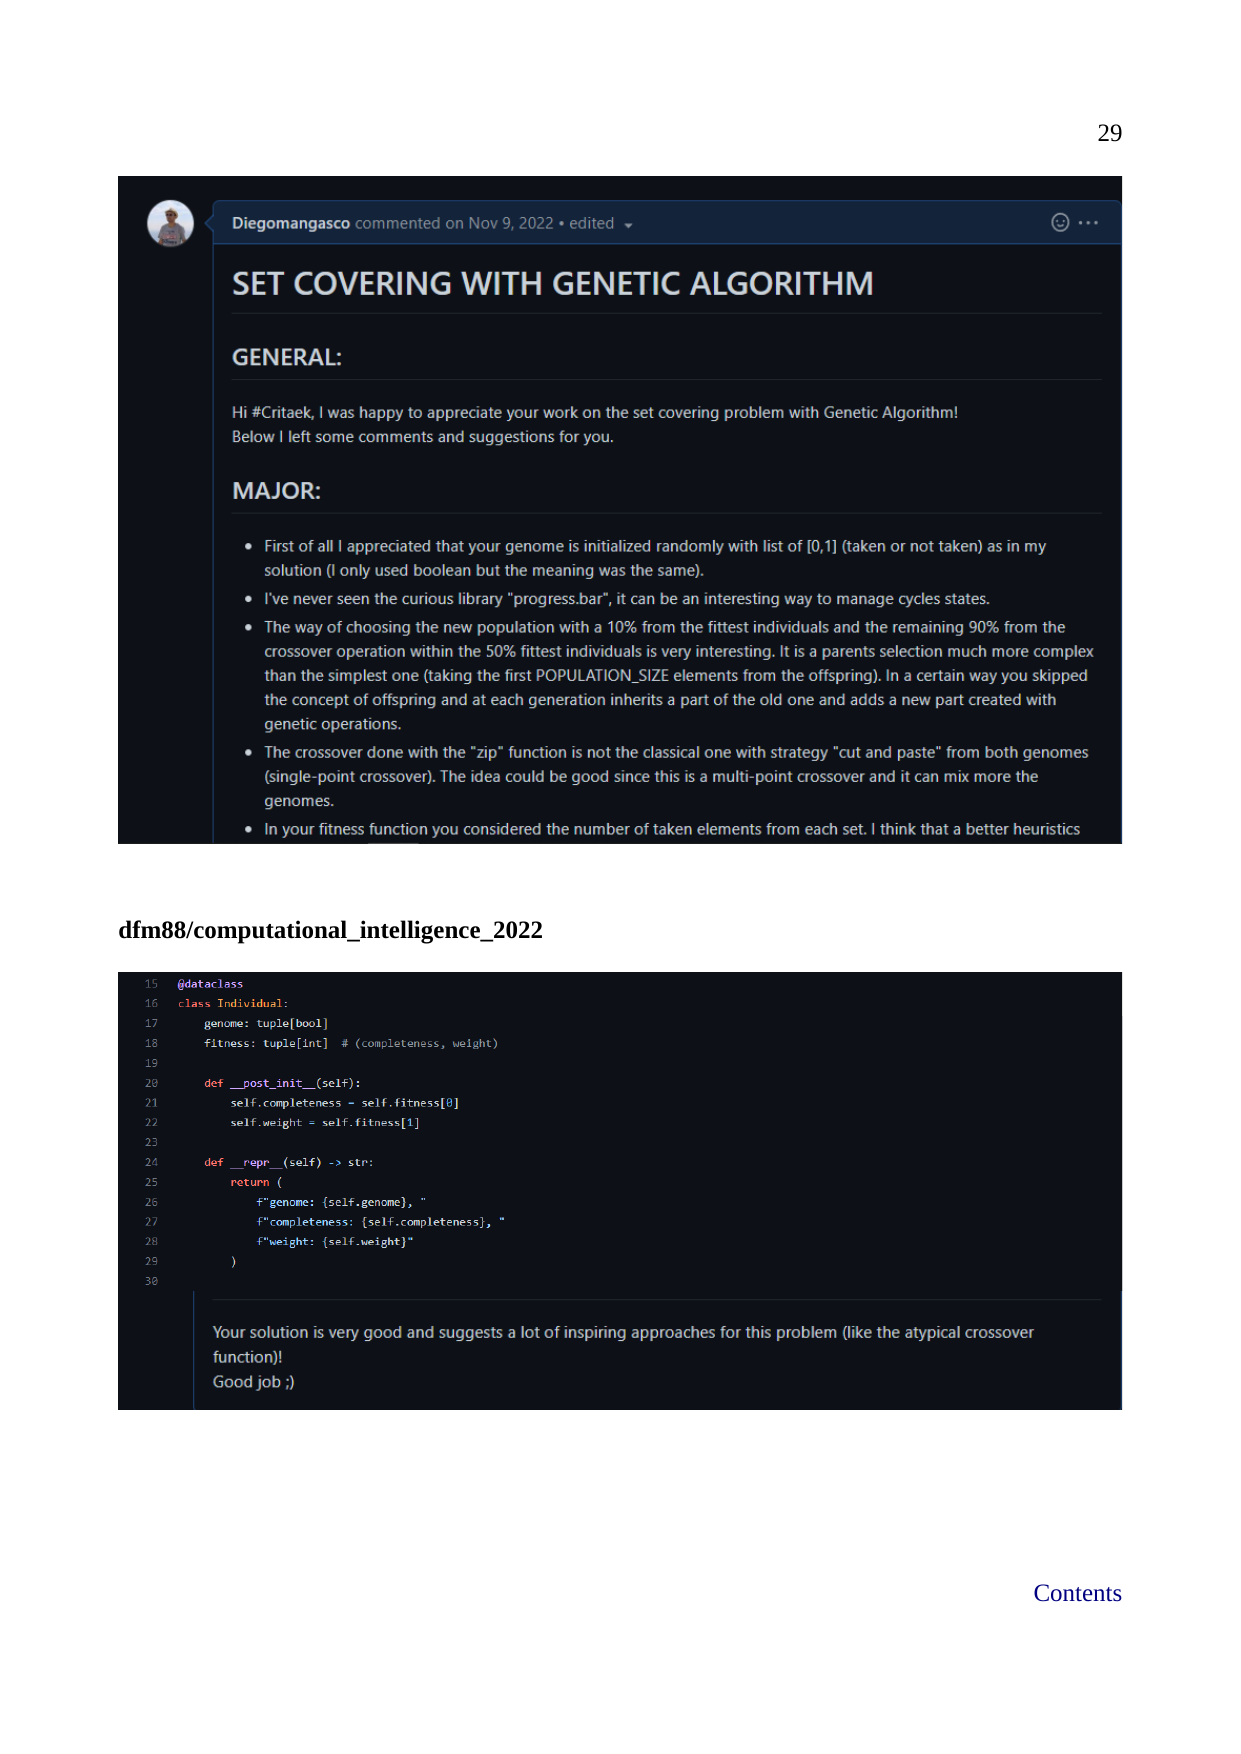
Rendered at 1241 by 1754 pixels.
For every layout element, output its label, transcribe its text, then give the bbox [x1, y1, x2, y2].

picture [118, 972, 1123, 1410]
text dfm88/computational_intelligence_2022 [118, 915, 1122, 944]
picture [118, 176, 1123, 844]
